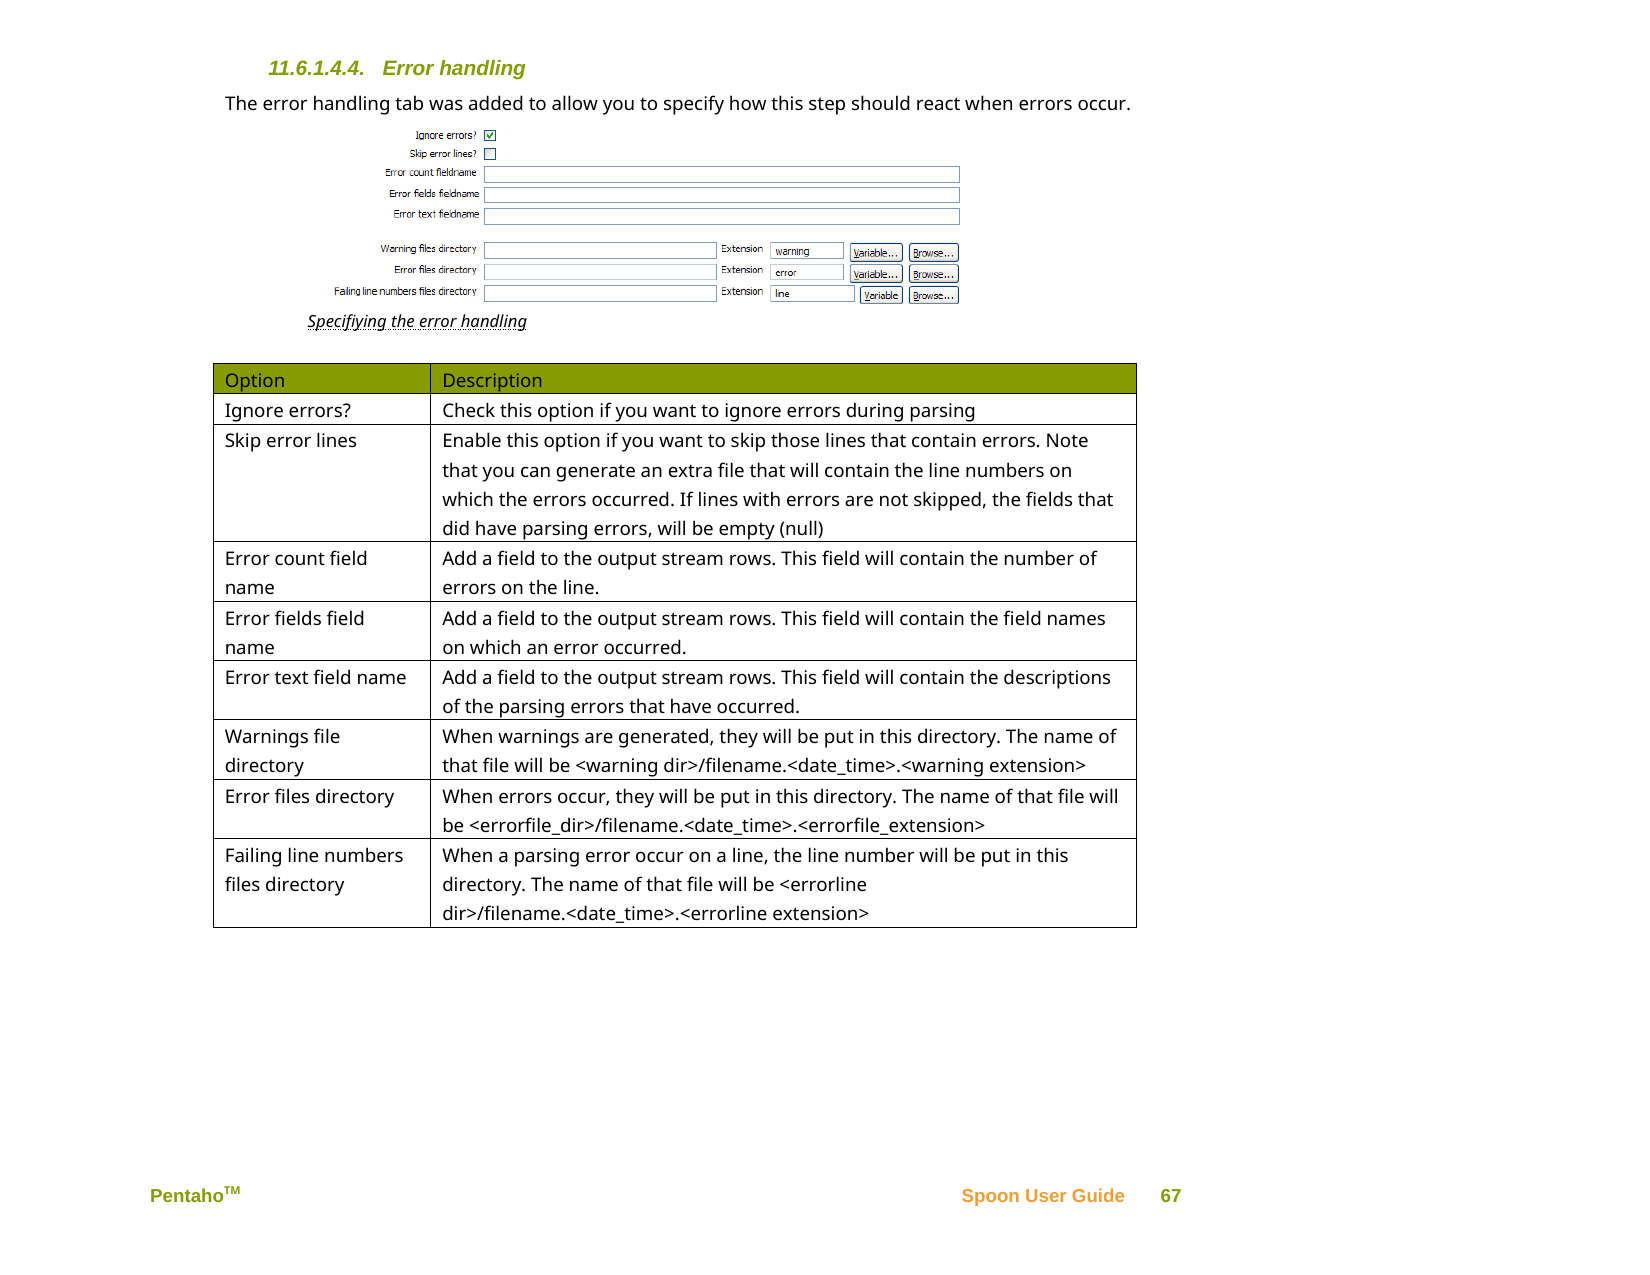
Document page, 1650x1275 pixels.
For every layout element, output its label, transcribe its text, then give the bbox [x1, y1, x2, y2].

table_cell Error fields field name [214, 602, 430, 660]
table_cell Add a field to the output stream rows. This field will contain the field names on which an error occurred. [431, 602, 1136, 660]
table_cell Add a field to the output stream rows. This field will contain the descriptions of the parsing errors that have occurred. [431, 661, 1136, 719]
table_cell Check this option if you want to ignore errors during parsing [431, 394, 1136, 423]
table_cell Enable this option if you want to skip those lines that contain errors. Note that you can generate an extra file that will contain the line numbers on which the errors occurred. If lines with errors are not skipped, the fields that did have parsing errors, will be empty (null) [431, 425, 1136, 541]
table_cell Skip error lines [214, 425, 430, 541]
subtitle Error handling [268, 52, 1500, 81]
table_cell When warnings are generated, they will be put in this directory. The name of that file will be <warning dir>/filename.<date_time>.<warning extension> [431, 720, 1136, 779]
table_cell Add a field to the output stream rows. This field will contain the number of errors on the line. [431, 542, 1136, 601]
text [225, 127, 881, 334]
table_cell Warnings file directory [214, 720, 430, 779]
table_cell Error text field name [214, 661, 430, 719]
table_cell Error files directory [214, 780, 430, 838]
text Specifiying the error handling [307, 310, 880, 332]
table_cell When a parsing error occur on a line, the line number will be put in this directory. The name of that file will be <errorline dir>/filename.<date_time>.<errorline extension> [431, 839, 1136, 927]
table_header Option [214, 364, 430, 393]
table_cell When errors occur, they will be put in this directory. The name of that file will be <errorfile_dir>/filename.<date_time>.<errorfile_extension> [431, 780, 1136, 838]
table_cell Ignore errors? [214, 394, 430, 423]
table_cell Error count field name [214, 542, 430, 601]
table_cell Failing line numbers files directory [214, 839, 430, 927]
text The error handling tab was added to allow you to specify how this step should react when errors occur. [225, 87, 1500, 117]
table_header Description [431, 364, 1136, 393]
